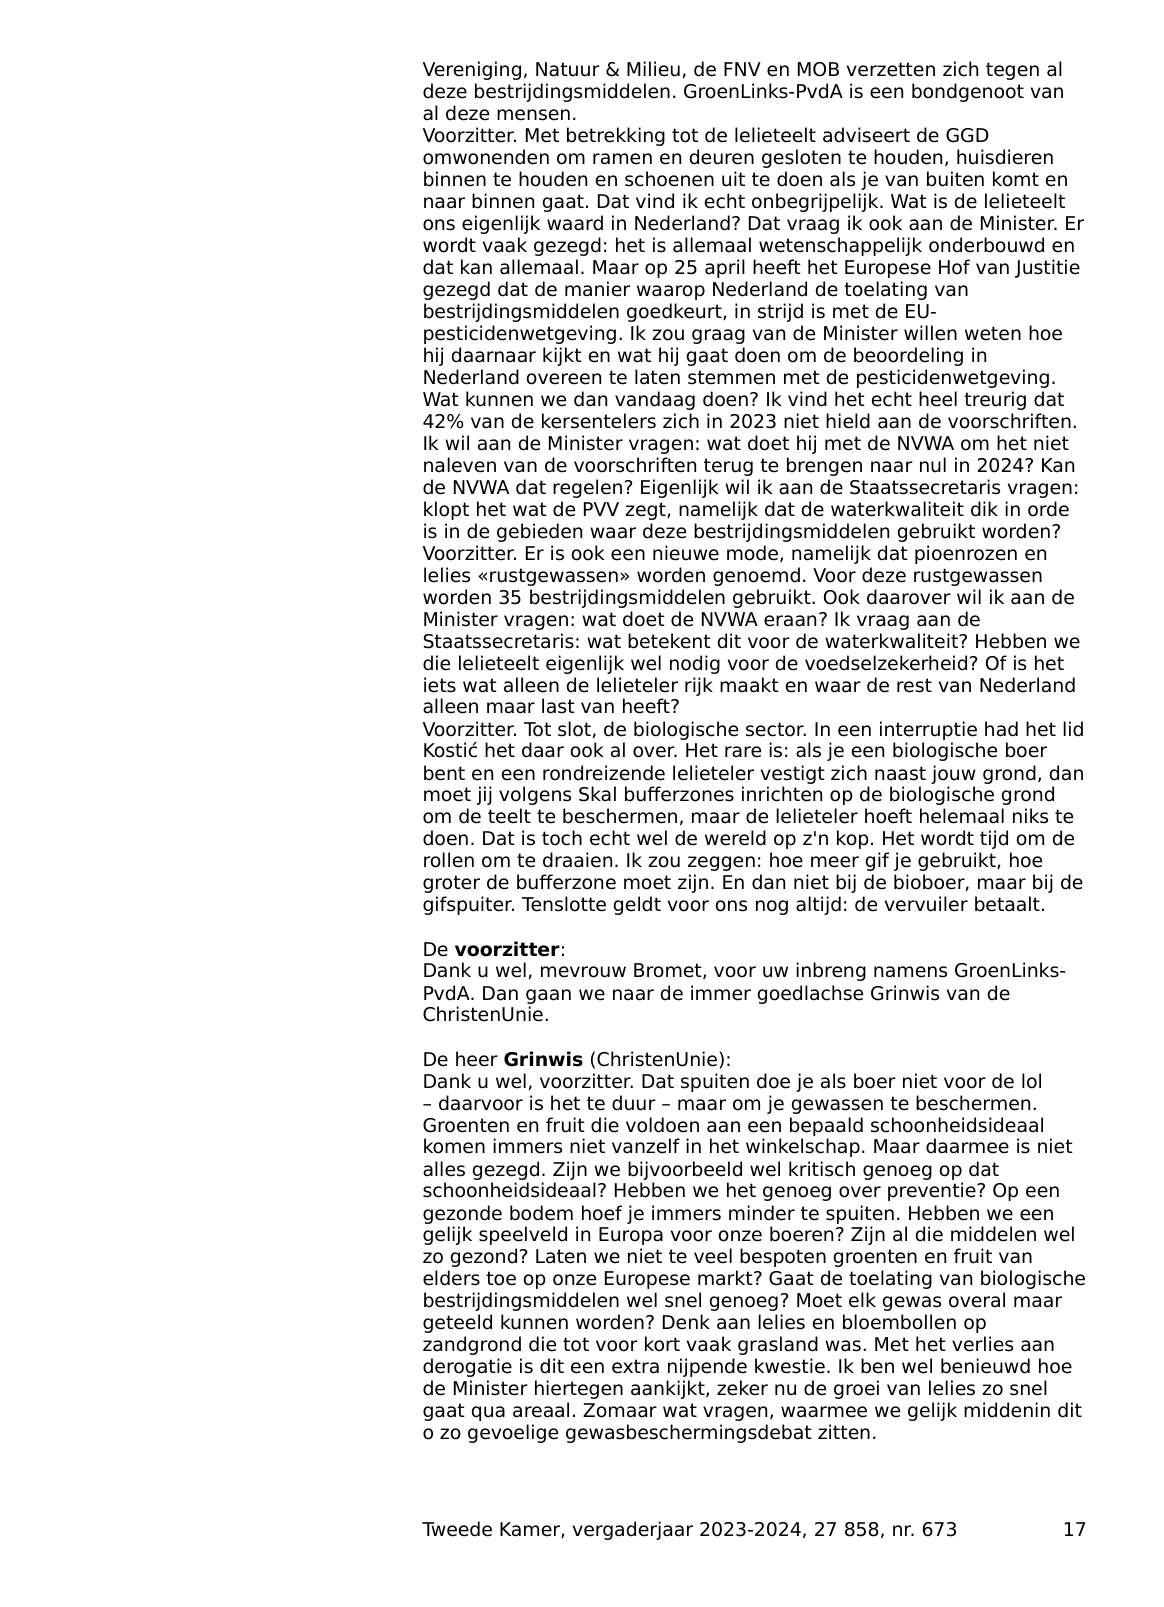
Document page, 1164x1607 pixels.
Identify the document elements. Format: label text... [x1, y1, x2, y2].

text Voorzitter. Tot slot, de biologische sector. In een interruptie had het lid Kostić het daar ook al over. Het rare is: als je een biologische boer bent en een rondreizende lelieteler vestigt zich naast jouw grond, dan moet jij volgens Skal bufferzones inrichten op de biologische grond om de teelt te beschermen, maar de lelieteler hoeft helemaal niks te doen. Dat is toch echt wel de wereld op z'n kop. Het wordt tijd om de rollen om te draaien. Ik zou zeggen: hoe meer gif je gebruikt, hoe groter de bufferzone moet zijn. En dan niet bij de bioboer, maar bij de gifspuiter. Tenslotte geldt voor ons nog altijd: de vervuiler betaalt. [422, 718, 1087, 916]
text Wat kunnen we dan vandaag doen? Ik vind het echt heel treurig dat 42% van de kersentelers zich in 2023 niet hield aan de voorschriften. Ik wil aan de Minister vragen: wat doet hij met de NVWA om het niet naleven van de voorschriften terug te brengen naar nul in 2024? Kan de NVWA dat regelen? Eigenlijk wil ik aan de Staatssecretaris vragen: klopt het wat de PVV zegt, namelijk dat de waterkwaliteit dik in orde is in de gebieden waar deze bestrijdingsmiddelen gebruikt worden? [422, 389, 1087, 543]
text Vereniging, Natuur & Milieu, de FNV en MOB verzetten zich tegen al deze bestrijdingsmiddelen. GroenLinks-PvdA is een bondgenoot van al deze mensen. [422, 59, 1087, 125]
text De heer Grinwis (ChristenUnie): [422, 1048, 1087, 1071]
text Voorzitter. Met betrekking tot de lelieteelt adviseert de GGD omwonenden om ramen en deuren gesloten te houden, huisdieren binnen te houden en schoenen uit te doen als je van buiten komt en naar binnen gaat. Dat vind ik echt onbegrijpelijk. Wat is de lelieteelt ons eigenlijk waard in Nederland? Dat vraag ik ook aan de Minister. Er wordt vaak gezegd: het is allemaal wetenschappelijk onderbouwd en dat kan allemaal. Maar op 25 april heeft het Europese Hof van Justitie gezegd dat de manier waarop Nederland de toelating van bestrijdingsmiddelen goedkeurt, in strijd is met de EU-pesticidenwetgeving. Ik zou graag van de Minister willen weten hoe hij daarnaar kijkt en wat hij gaat doen om de beoordeling in Nederland overeen te laten stemmen met de pesticidenwetgeving. [422, 125, 1087, 389]
text De voorzitter: [422, 938, 1087, 960]
text Voorzitter. Er is ook een nieuwe mode, namelijk dat pioenrozen en lelies «rustgewassen» worden genoemd. Voor deze rustgewassen worden 35 bestrijdingsmiddelen gebruikt. Ook daarover wil ik aan de Minister vragen: wat doet de NVWA eraan? Ik vraag aan de Staatssecretaris: wat betekent dit voor de waterkwaliteit? Hebben we die lelieteelt eigenlijk wel nodig voor de voedselzekerheid? Of is het iets wat alleen de lelieteler rijk maakt en waar de rest van Nederland alleen maar last van heeft? [422, 543, 1087, 718]
text Dank u wel, mevrouw Bromet, voor uw inbreng namens GroenLinks-PvdA. Dan gaan we naar de immer goedlachse Grinwis van de ChristenUnie. [422, 960, 1087, 1026]
text Dank u wel, voorzitter. Dat spuiten doe je als boer niet voor de lol – daarvoor is het te duur – maar om je gewassen te beschermen. Groenten en fruit die voldoen aan een bepaald schoonheidsideaal komen immers niet vanzelf in het winkelschap. Maar daarmee is niet alles gezegd. Zijn we bijvoorbeeld wel kritisch genoeg op dat schoonheidsideaal? Hebben we het genoeg over preventie? Op een gezonde bodem hoef je immers minder te spuiten. Hebben we een gelijk speelveld in Europa voor onze boeren? Zijn al die middelen wel zo gezond? Laten we niet te veel bespoten groenten en fruit van elders toe op onze Europese markt? Gaat de toelating van biologische bestrijdingsmiddelen wel snel genoeg? Moet elk gewas overal maar geteeld kunnen worden? Denk aan lelies en bloembollen op zandgrond die tot voor kort vaak grasland was. Met het verlies aan derogatie is dit een extra nijpende kwestie. Ik ben wel benieuwd hoe de Minister hiertegen aankijkt, zeker nu de groei van lelies zo snel gaat qua areaal. Zomaar wat vragen, waarmee we gelijk middenin dit o zo gevoelige gewasbeschermingsdebat zitten. [422, 1071, 1087, 1444]
